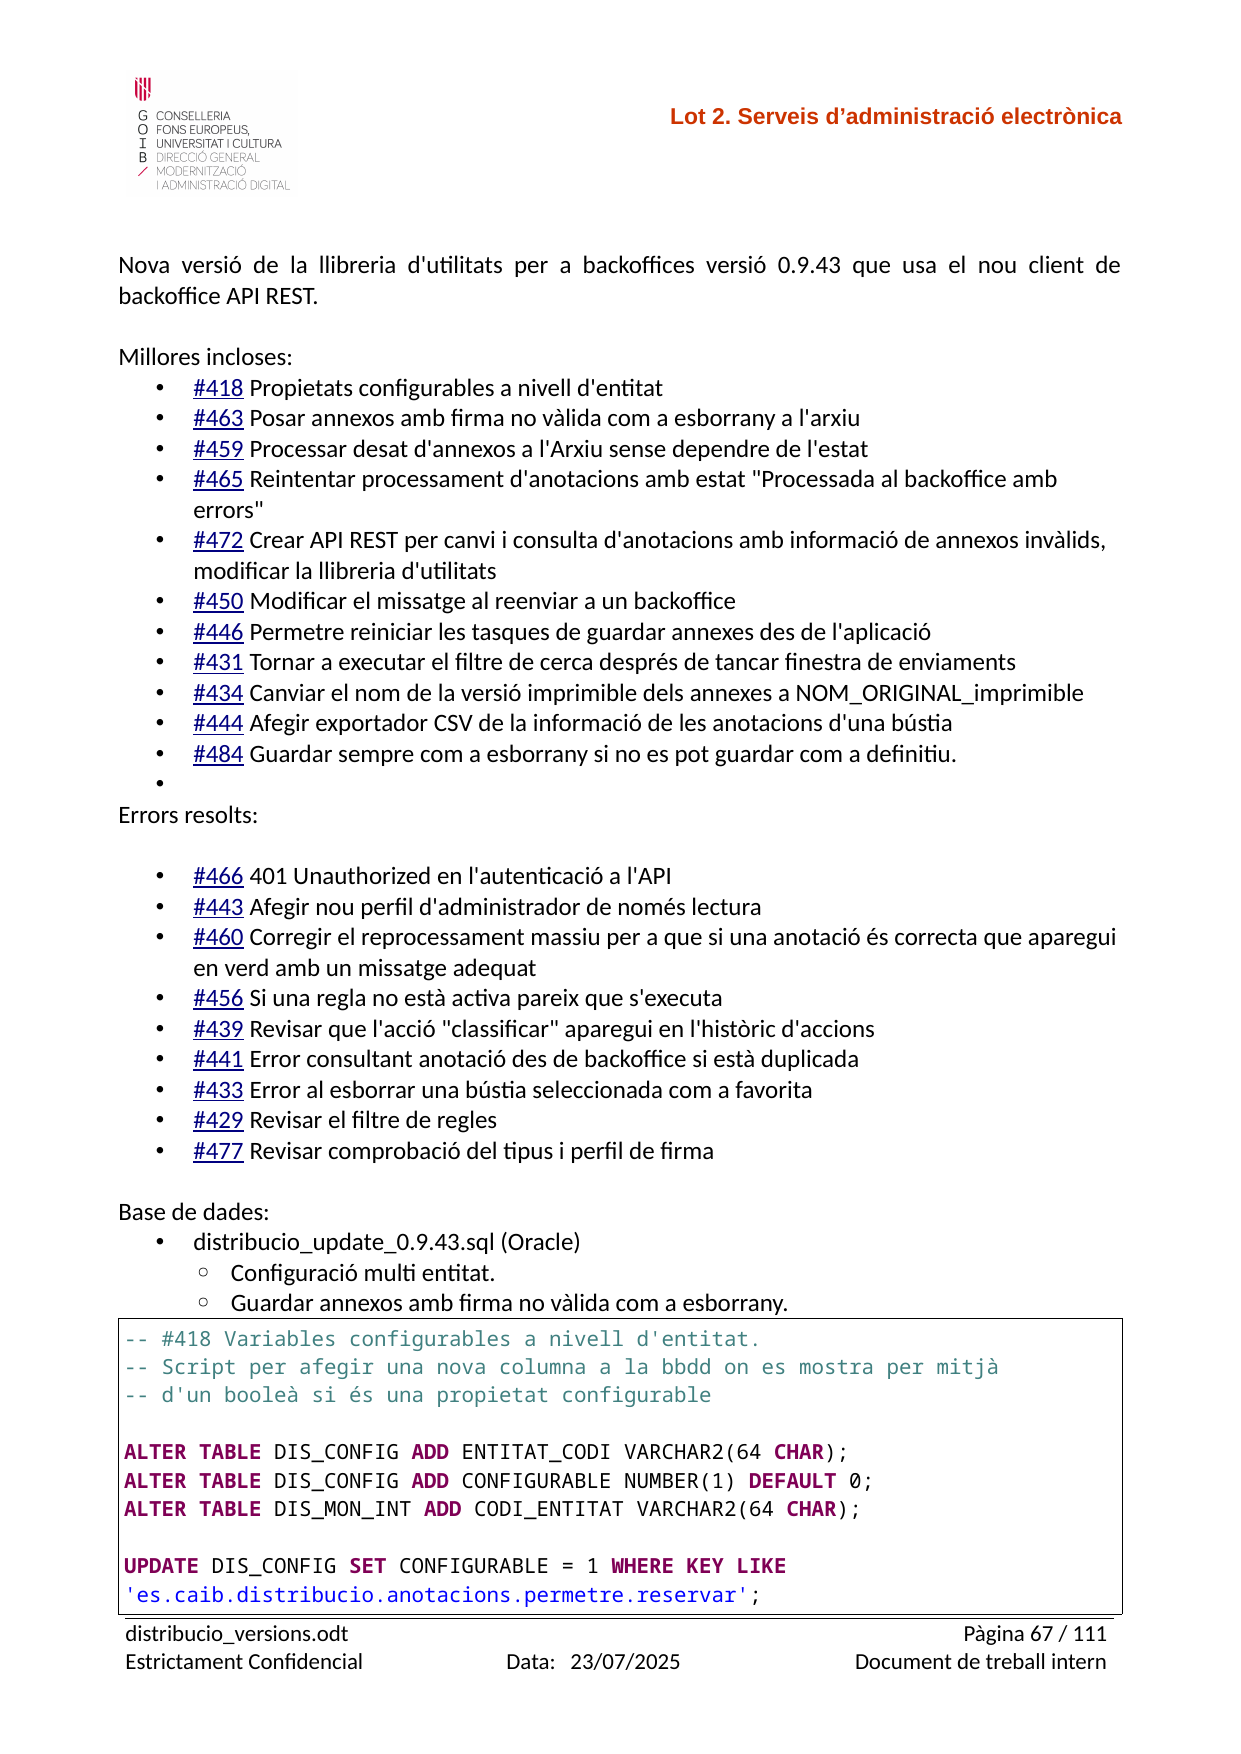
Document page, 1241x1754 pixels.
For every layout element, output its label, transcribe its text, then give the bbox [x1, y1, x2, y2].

list #431 Tornar a executar el filtre de cerca després de tancar finestra de enviaments [156, 646, 1122, 677]
list #441 Error consultant anotació des de backoffice si està duplicada [156, 1043, 1122, 1074]
list #477 Revisar comprobació del tipus i perfil de firma [156, 1135, 1122, 1165]
list #433 Error al esborrar una bústia seleccionada com a favorita [156, 1074, 1122, 1104]
text Errors resolts: [118, 799, 1122, 829]
list #463 Posar annexos amb firma no vàlida com a esborrany a l'arxiu [156, 402, 1122, 433]
list #472 Crear API REST per canvi i consulta d'anotacions amb informació de annexos invàlids, modificar la llibreria d'utilitats [156, 524, 1122, 585]
picture [126, 70, 299, 197]
list #460 Corregir el reprocessament massiu per a que si una anotació és correcta que aparegui en verd amb un missatge adequat [156, 921, 1122, 982]
list #450 Modificar el missatge al reenviar a un backoffice [156, 585, 1122, 616]
list #443 Afegir nou perfil d'administrador de només lectura [156, 891, 1122, 921]
text Nova versió de la llibreria d'utilitats per a backoffices versió 0.9.43 que usa el nou client de backoffice API REST. [118, 250, 1122, 311]
list #418 Propietats configurables a nivell d'entitat [156, 372, 1122, 402]
list Configuració multi entitat. [193, 1257, 1122, 1287]
list #484 Guardar sempre com a esborrany si no es pot guardar com a definitiu. [156, 738, 1122, 768]
text Millores incloses: [118, 341, 1122, 372]
list #446 Permetre reiniciar les tasques de guardar annexes des de l'aplicació [156, 616, 1122, 646]
list #456 Si una regla no està activa pareix que s'executa [156, 982, 1122, 1013]
table_header -- #418 Variables configurables a nivell d'entitat. -- Script per afegir una nova columna a la bbdd on es mostra per mitjà -- d'un booleà si és una propietat configurable ALTER TABLE DIS_CONFIG ADD ENTITAT_CODI VARCHAR2(64 CHAR); ALTER TABLE DIS_CONFIG ADD CONFIGURABLE NUMBER(1) DEFAULT 0; ALTER TABLE DIS_MON_INT ADD CODI_ENTITAT VARCHAR2(64 CHAR); UPDATE DIS_CONFIG SET CONFIGURABLE = 1 WHERE KEY LIKE 'es.caib.distribucio.anotacions.permetre.reservar'; [119, 1319, 1122, 1614]
list #429 Revisar el filtre de regles [156, 1104, 1122, 1135]
list #459 Processar desat d'annexos a l'Arxiu sense dependre de l'estat [156, 433, 1122, 463]
list Guardar annexos amb firma no vàlida com a esborrany. [193, 1287, 1122, 1318]
text Base de dades: [118, 1196, 1122, 1226]
list #465 Reintentar processament d'anotacions amb estat "Processada al backoffice amb errors" [156, 463, 1122, 524]
list #439 Revisar que l'acció "classificar" aparegui en l'històric d'accions [156, 1013, 1122, 1043]
list distribucio_update_0.9.43.sql (Oracle) [156, 1226, 1122, 1257]
list #444 Afegir exportador CSV de la informació de les anotacions d'una bústia [156, 707, 1122, 738]
list #466 401 Unauthorized en l'autenticació a l'API [156, 860, 1122, 891]
list #434 Canviar el nom de la versió imprimible dels annexes a NOM_ORIGINAL_imprimible [156, 677, 1122, 707]
